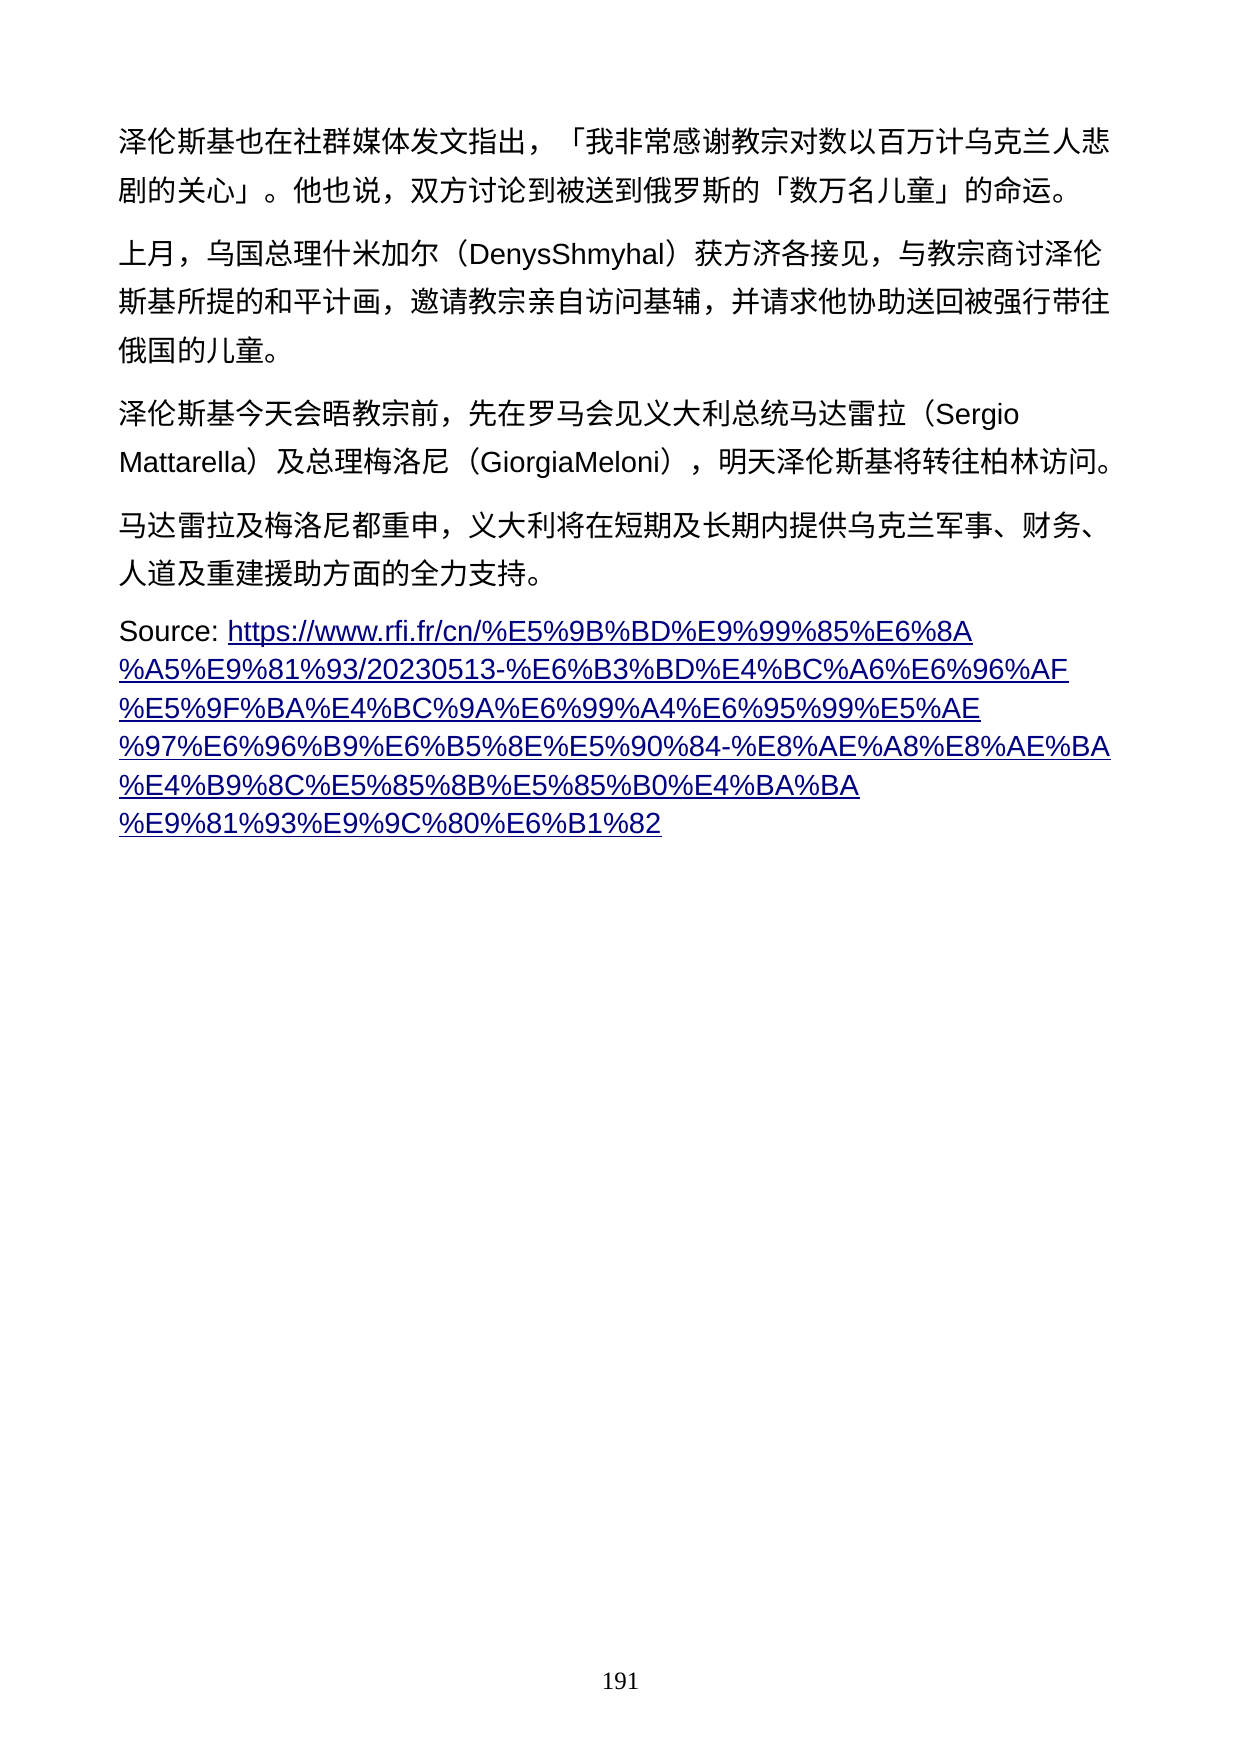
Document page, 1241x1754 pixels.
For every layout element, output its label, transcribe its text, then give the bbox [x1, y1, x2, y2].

text Source: https://www.rfi.fr/cn/%E5%9B%BD%E9%99%85%E6%8A%A5%E9%81%93/20230513-%E6%B3%BD%E4%BC%A6%E6%96%AF%E5%9F%BA%E4%BC%9A%E6%99%A4%E6%95%99%E5%AE%97%E6%96%B9%E6%B5%8E%E5%90%84-%E8%AE%A8%E8%AE%BA%E4%B9%8C%E5%85%8B%E5%85%B0%E4%BA%BA%E9%81%93%E9%9C%80%E6%B1%82 [118, 614, 1122, 840]
text 泽伦斯基也在社群媒体发文指出，「我非常感谢教宗对数以百万计乌克兰人悲剧的关心」。他也说，双方讨论到被送到俄罗斯的「数万名儿童」的命运。 [118, 118, 1122, 209]
text 泽伦斯基今天会晤教宗前，先在罗马会见义大利总统马达雷拉（Sergio Mattarella）及总理梅洛尼（GiorgiaMeloni），明天泽伦斯基将转往柏林访问。 [118, 390, 1122, 481]
text 上月，乌国总理什米加尔（DenysShmyhal）获方济各接见，与教宗商讨泽伦斯基所提的和平计画，邀请教宗亲自访问基辅，并请求他协助送回被强行带往俄国的儿童。 [118, 230, 1122, 369]
text 马达雷拉及梅洛尼都重申，义大利将在短期及长期内提供乌克兰军事、财务、人道及重建援助方面的全力支持。 [118, 502, 1122, 593]
